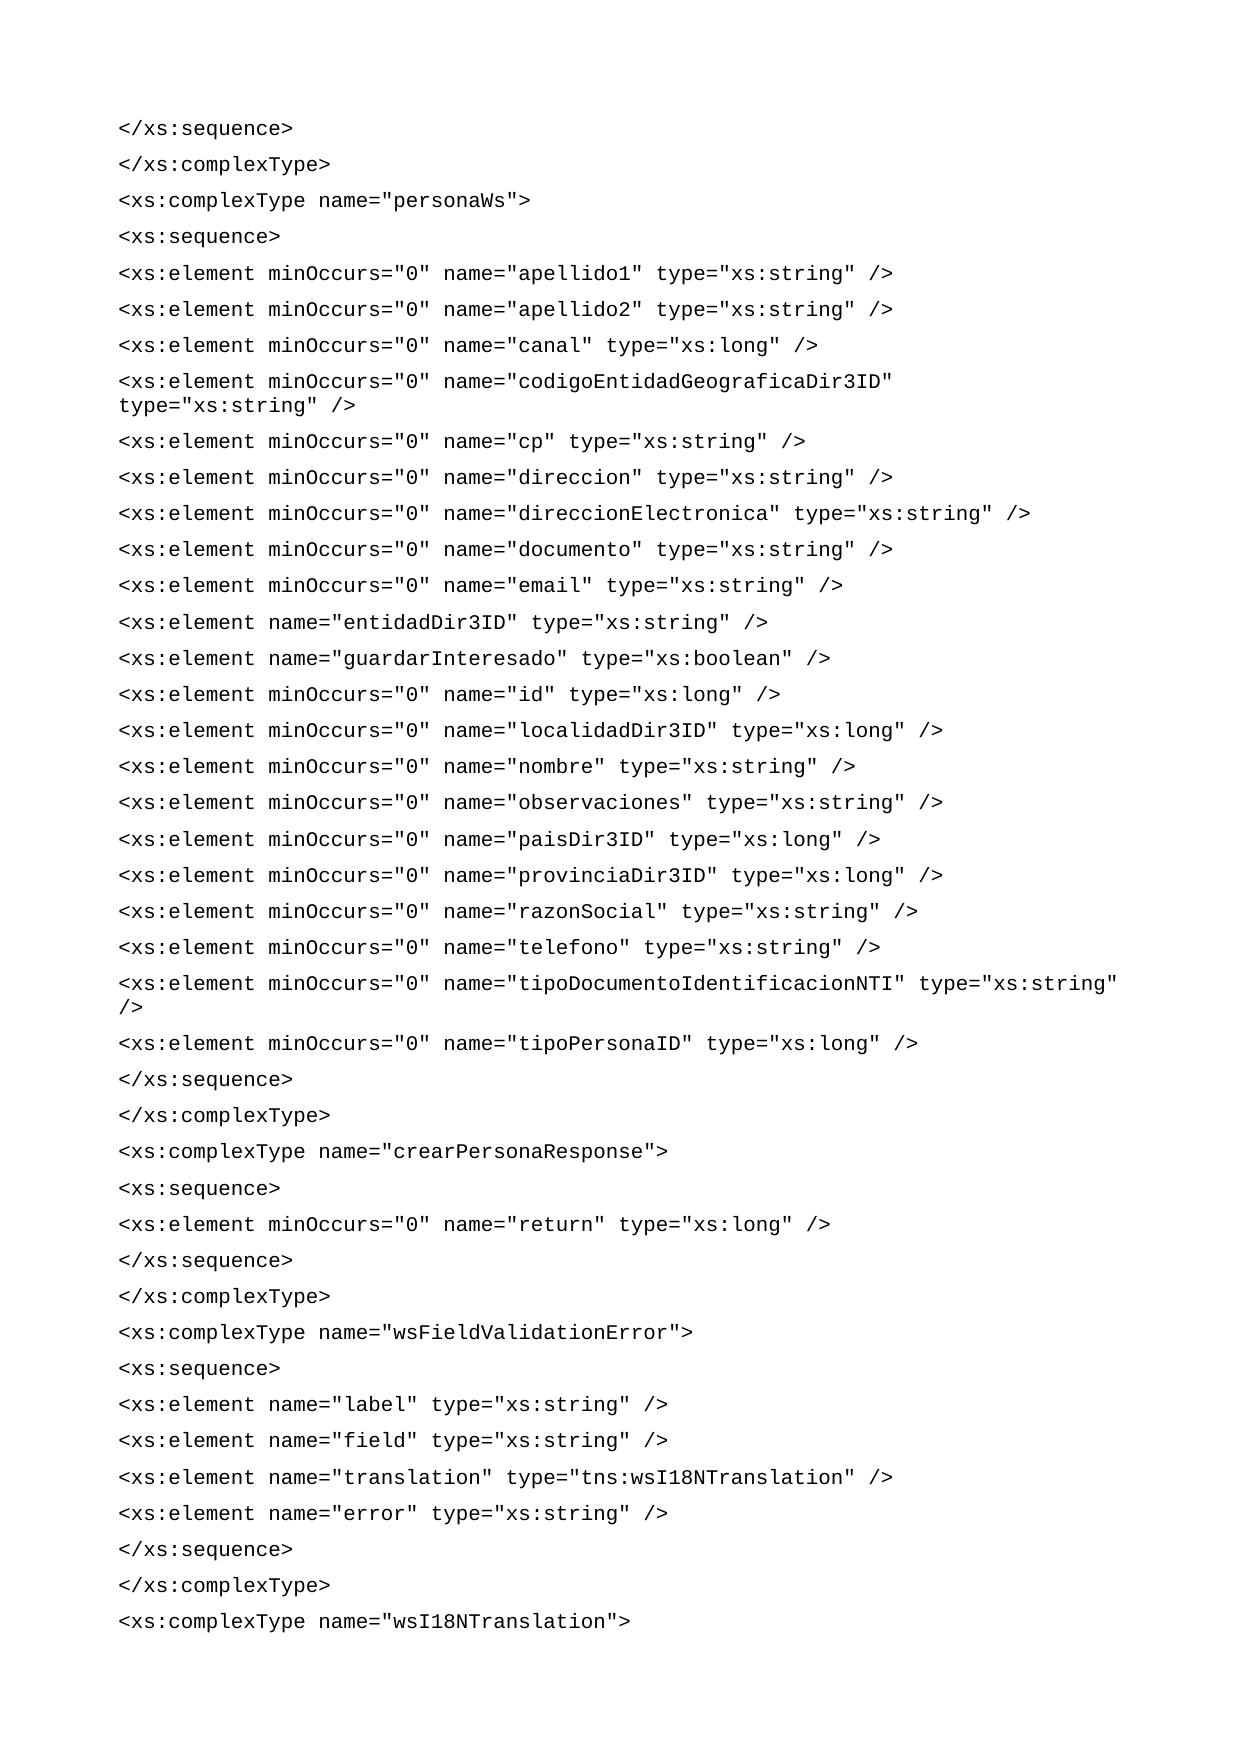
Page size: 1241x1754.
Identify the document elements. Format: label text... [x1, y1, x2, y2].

text <xs:element minOccurs="0" name="cp" type="xs:string" /> [118, 431, 1122, 454]
text <xs:element minOccurs="0" name="apellido2" type="xs:string" /> [118, 299, 1122, 322]
text <xs:element minOccurs="0" name="provinciaDir3ID" type="xs:long" /> [118, 865, 1122, 888]
text <xs:element minOccurs="0" name="direccionElectronica" type="xs:string" /> [118, 503, 1122, 527]
text </xs:sequence> [118, 118, 1122, 142]
text <xs:element minOccurs="0" name="telefono" type="xs:string" /> [118, 937, 1122, 961]
text <xs:element minOccurs="0" name="nombre" type="xs:string" /> [118, 756, 1122, 780]
text <xs:element minOccurs="0" name="email" type="xs:string" /> [118, 576, 1122, 599]
text </xs:sequence> [118, 1069, 1122, 1093]
text <xs:element name="error" type="xs:string" /> [118, 1503, 1122, 1526]
text </xs:complexType> [118, 1105, 1122, 1129]
text <xs:element minOccurs="0" name="codigoEntidadGeograficaDir3ID" type="xs:string" /> [118, 371, 1122, 418]
text </xs:complexType> [118, 1286, 1122, 1309]
text <xs:element minOccurs="0" name="tipoPersonaID" type="xs:long" /> [118, 1033, 1122, 1057]
text <xs:element minOccurs="0" name="direccion" type="xs:string" /> [118, 467, 1122, 491]
text <xs:element name="guardarInteresado" type="xs:boolean" /> [118, 648, 1122, 671]
text </xs:complexType> [118, 154, 1122, 178]
text <xs:element name="label" type="xs:string" /> [118, 1394, 1122, 1418]
text <xs:complexType name="crearPersonaResponse"> [118, 1141, 1122, 1165]
text <xs:complexType name="wsFieldValidationError"> [118, 1322, 1122, 1346]
text <xs:element minOccurs="0" name="return" type="xs:long" /> [118, 1214, 1122, 1237]
text <xs:element name="entidadDir3ID" type="xs:string" /> [118, 612, 1122, 635]
text <xs:element minOccurs="0" name="razonSocial" type="xs:string" /> [118, 901, 1122, 924]
text <xs:complexType name="wsI18NTranslation"> [118, 1611, 1122, 1635]
text <xs:sequence> [118, 1358, 1122, 1382]
text <xs:element minOccurs="0" name="tipoDocumentoIdentificacionNTI" type="xs:string" /> [118, 973, 1122, 1020]
text <xs:sequence> [118, 1177, 1122, 1201]
text <xs:element minOccurs="0" name="id" type="xs:long" /> [118, 684, 1122, 708]
text <xs:complexType name="personaWs"> [118, 190, 1122, 214]
text <xs:element minOccurs="0" name="localidadDir3ID" type="xs:long" /> [118, 720, 1122, 744]
text <xs:element name="translation" type="tns:wsI18NTranslation" /> [118, 1467, 1122, 1490]
text <xs:element minOccurs="0" name="documento" type="xs:string" /> [118, 539, 1122, 563]
text <xs:element minOccurs="0" name="canal" type="xs:long" /> [118, 335, 1122, 359]
text <xs:element name="field" type="xs:string" /> [118, 1431, 1122, 1454]
text </xs:sequence> [118, 1539, 1122, 1563]
text <xs:element minOccurs="0" name="observaciones" type="xs:string" /> [118, 792, 1122, 816]
text </xs:sequence> [118, 1250, 1122, 1273]
text <xs:element minOccurs="0" name="paisDir3ID" type="xs:long" /> [118, 828, 1122, 852]
text <xs:sequence> [118, 227, 1122, 250]
text <xs:element minOccurs="0" name="apellido1" type="xs:string" /> [118, 263, 1122, 286]
text </xs:complexType> [118, 1575, 1122, 1599]
